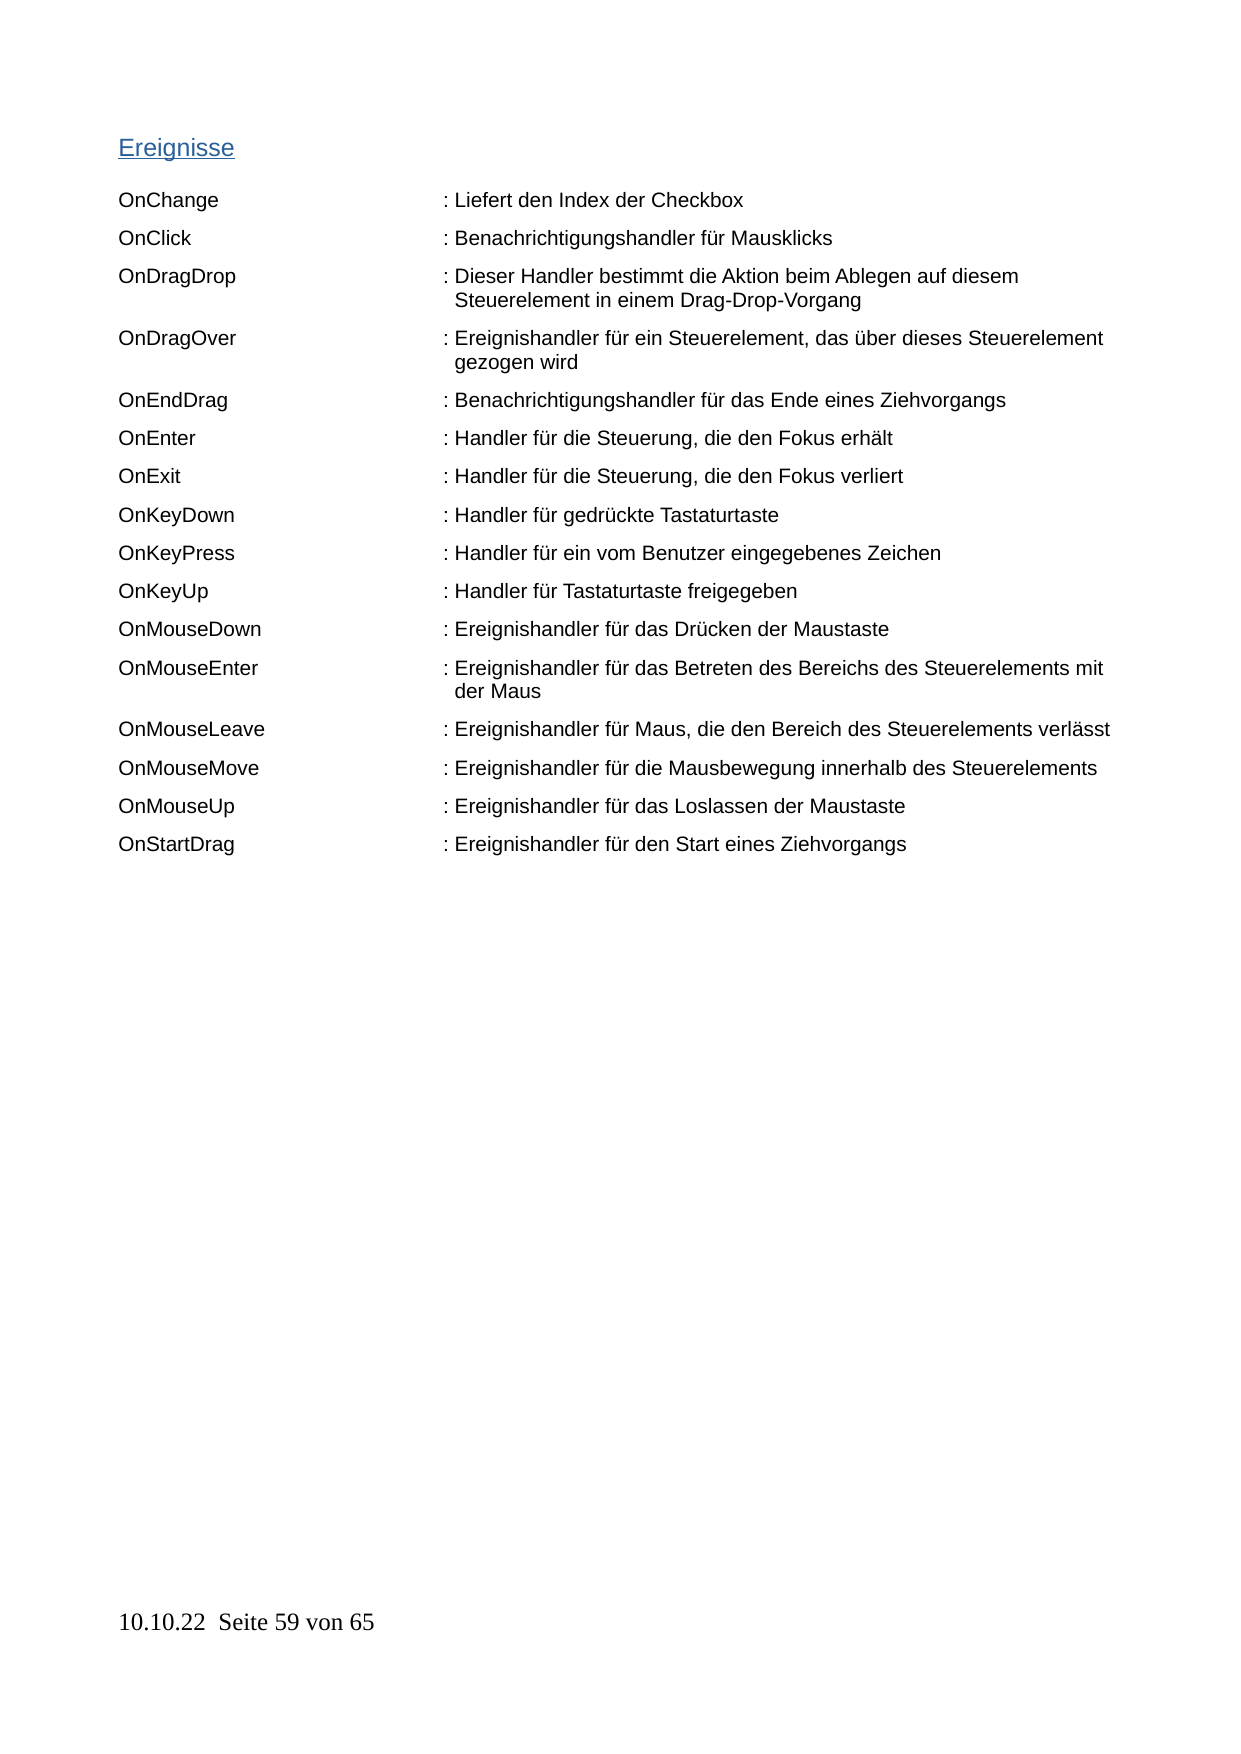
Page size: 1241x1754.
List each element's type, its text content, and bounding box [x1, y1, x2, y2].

text OnExit : Handler für die Steuerung, die den Fokus verliert [118, 465, 1122, 489]
text OnStartDrag : Ereignishandler für den Start eines Ziehvorgangs [118, 833, 1122, 856]
text OnClick : Benachrichtigungshandler für Mausklicks [118, 227, 1122, 250]
text OnKeyDown : Handler für gedrückte Tastaturtaste [118, 503, 1122, 527]
text OnDragOver : Ereignishandler für ein Steuerelement, das über dieses Steuerelement gezogen wird [118, 327, 1122, 374]
text OnMouseMove : Ereignishandler für die Mausbewegung innerhalb des Steuerelements [118, 756, 1122, 780]
text OnEndDrag : Benachrichtigungshandler für das Ende eines Ziehvorgangs [118, 388, 1122, 412]
text OnKeyPress : Handler für ein vom Benutzer eingegebenes Zeichen [118, 541, 1122, 565]
text OnMouseEnter : Ereignishandler für das Betreten des Bereichs des Steuerelements mit der Maus [118, 656, 1122, 703]
text OnChange : Liefert den Index der Checkbox [118, 188, 1122, 212]
text OnMouseUp : Ereignishandler für das Loslassen der Maustaste [118, 794, 1122, 818]
text OnDragDrop : Dieser Handler bestimmt die Aktion beim Ablegen auf diesem Steuerelement in einem Drag-Drop-Vorgang [118, 265, 1122, 312]
text OnMouseDown : Ereignishandler für das Drücken der Maustaste [118, 618, 1122, 642]
text OnMouseLeave : Ereignishandler für Maus, die den Bereich des Steuerelements verlässt [118, 718, 1122, 742]
subtitle Ereignisse [118, 133, 1122, 161]
text OnKeyUp : Handler für Tastaturtaste freigegeben [118, 580, 1122, 603]
text OnEnter : Handler für die Steuerung, die den Fokus erhält [118, 427, 1122, 450]
